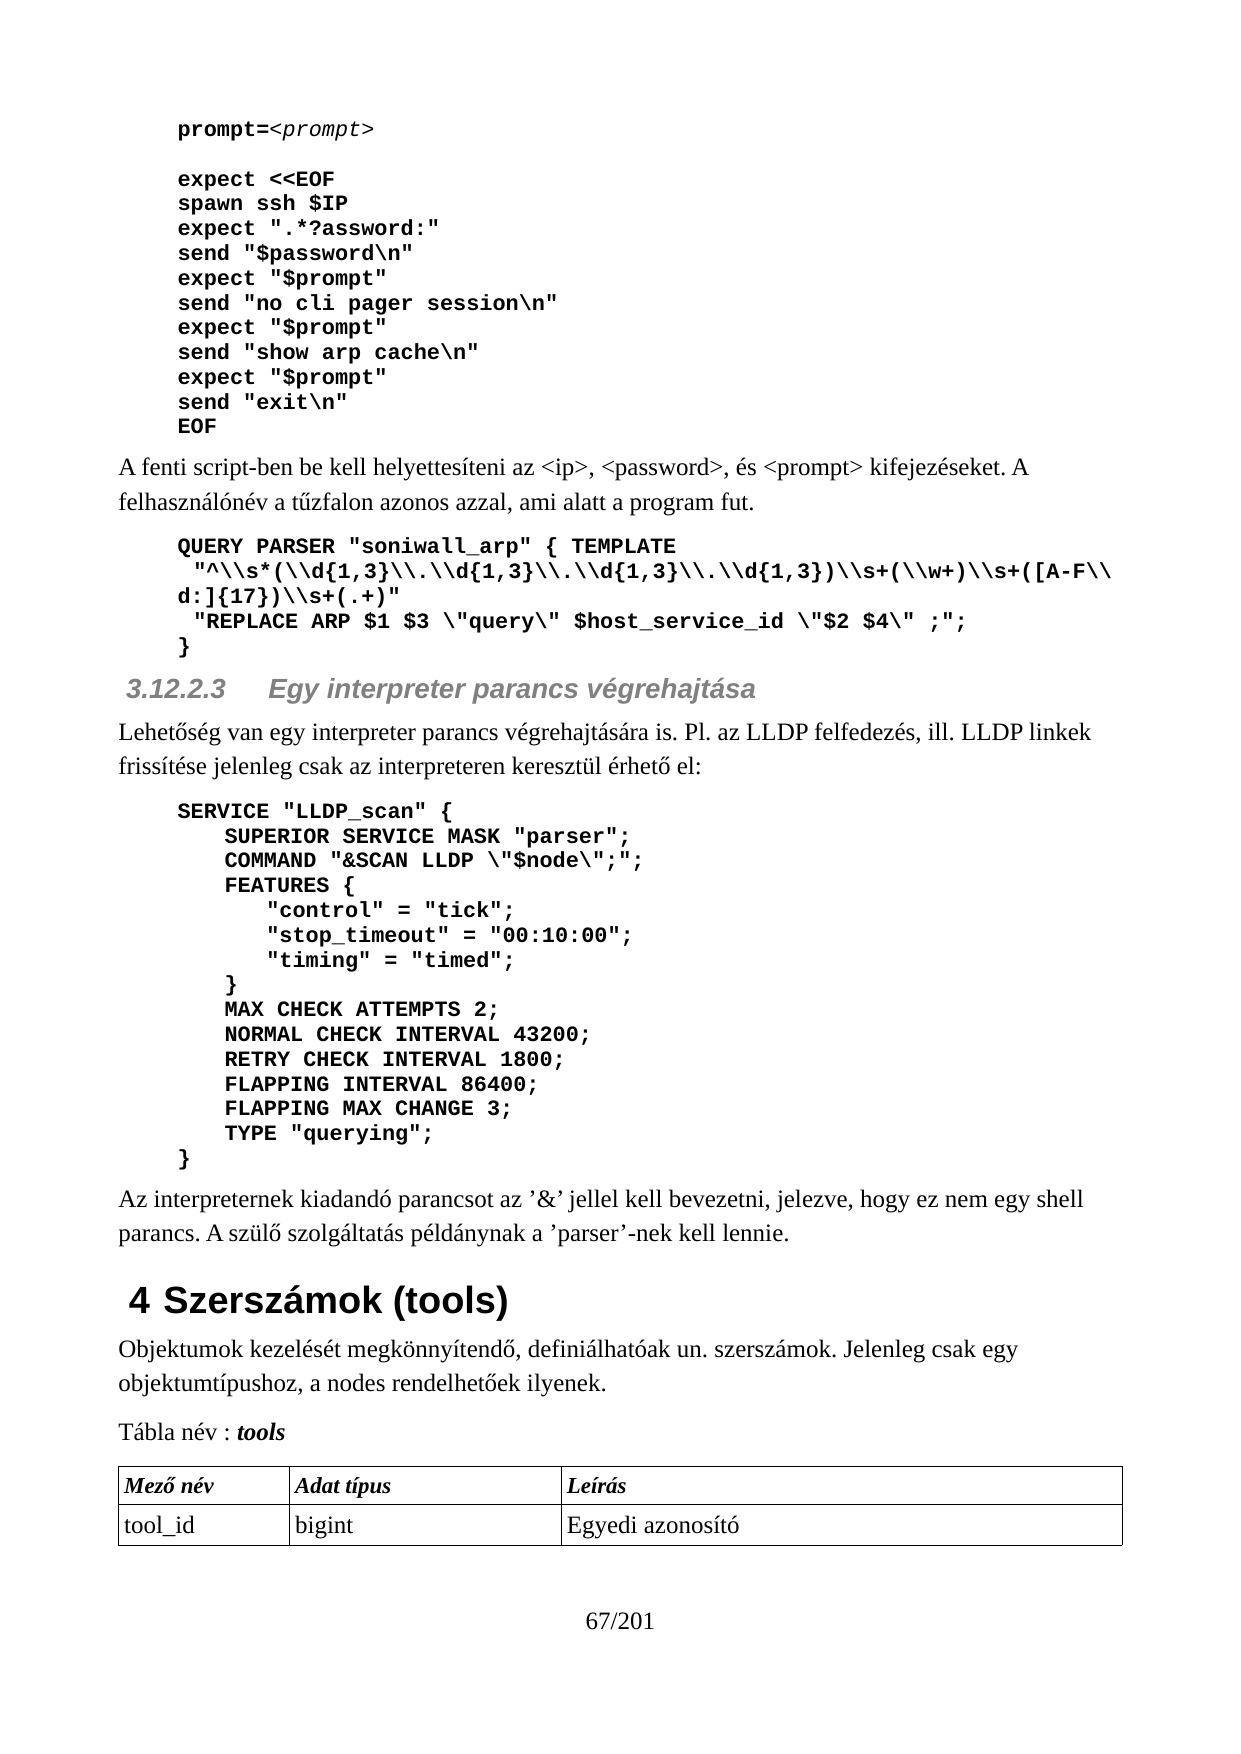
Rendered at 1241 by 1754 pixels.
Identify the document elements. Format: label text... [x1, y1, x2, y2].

text Az interpreternek kiadandó parancsot az ’&’ jellel kell bevezetni, jelezve, hogy ez nem egy shell parancs. A szülő szolgáltatás példánynak a ’parser’-nek kell lennie. [118, 1184, 1122, 1247]
text A fenti script-ben be kell helyettesíteni az <ip>, <password>, és <prompt> kifejezéseket. A felhasználónév a tűzfalon azonos azzal, ami alatt a program fut. [118, 452, 1122, 515]
subtitle Szerszámok (tools) [118, 1278, 1122, 1321]
table_cell bigint [290, 1505, 561, 1545]
table_header Adat típus [290, 1467, 561, 1504]
table_cell tool_id [119, 1505, 289, 1545]
text QUERY PARSER "soniwall_arp" { TEMPLATE "^\\s*(\\d{1,3}\\.\\d{1,3}\\.\\d{1,3}\\.\\d{1,3})\\s+(\\w+)\\s+([A-F\\d:]{17})\\s+(.+)" "REPLACE ARP $1 $3 \"query\" $host_service_id \"$2 $4\" ;"; } [177, 536, 1122, 660]
table_cell Egyedi azonosító [562, 1505, 1122, 1545]
text Tábla név : tools [118, 1417, 1122, 1446]
text SERVICE "LLDP_scan" { SUPERIOR SERVICE MASK "parser"; COMMAND "&SCAN LLDP \"$node\";"; FEATURES { "control" = "tick"; "stop_timeout" = "00:10:00"; "timing" = "timed"; } MAX CHECK ATTEMPTS 2; NORMAL CHECK INTERVAL 43200; RETRY CHECK INTERVAL 1800; FLAPPING INTERVAL 86400; FLAPPING MAX CHANGE 3; TYPE "querying"; } [177, 800, 1122, 1172]
subtitle Egy interpreter parancs végrehajtása [118, 672, 1122, 704]
table_header Leírás [562, 1467, 1122, 1504]
table_header Mező név [119, 1467, 289, 1504]
text Lehetőség van egy interpreter parancs végrehajtására is. Pl. az LLDP felfedezés, ill. LLDP linkek frissítése jelenleg csak az interpreteren keresztül érhető el: [118, 717, 1122, 780]
text prompt=<prompt> expect <<EOF spawn ssh $IP expect ".*?assword:" send "$password\n" expect "$prompt" send "no cli pager session\n" expect "$prompt" send "show arp cache\n" expect "$prompt" send "exit\n" EOF [177, 118, 1122, 440]
text Objektumok kezelését megkönnyítendő, definiálhatóak un. szerszámok. Jelenleg csak egy objektumtípushoz, a nodes rendelhetőek ilyenek. [118, 1334, 1122, 1397]
